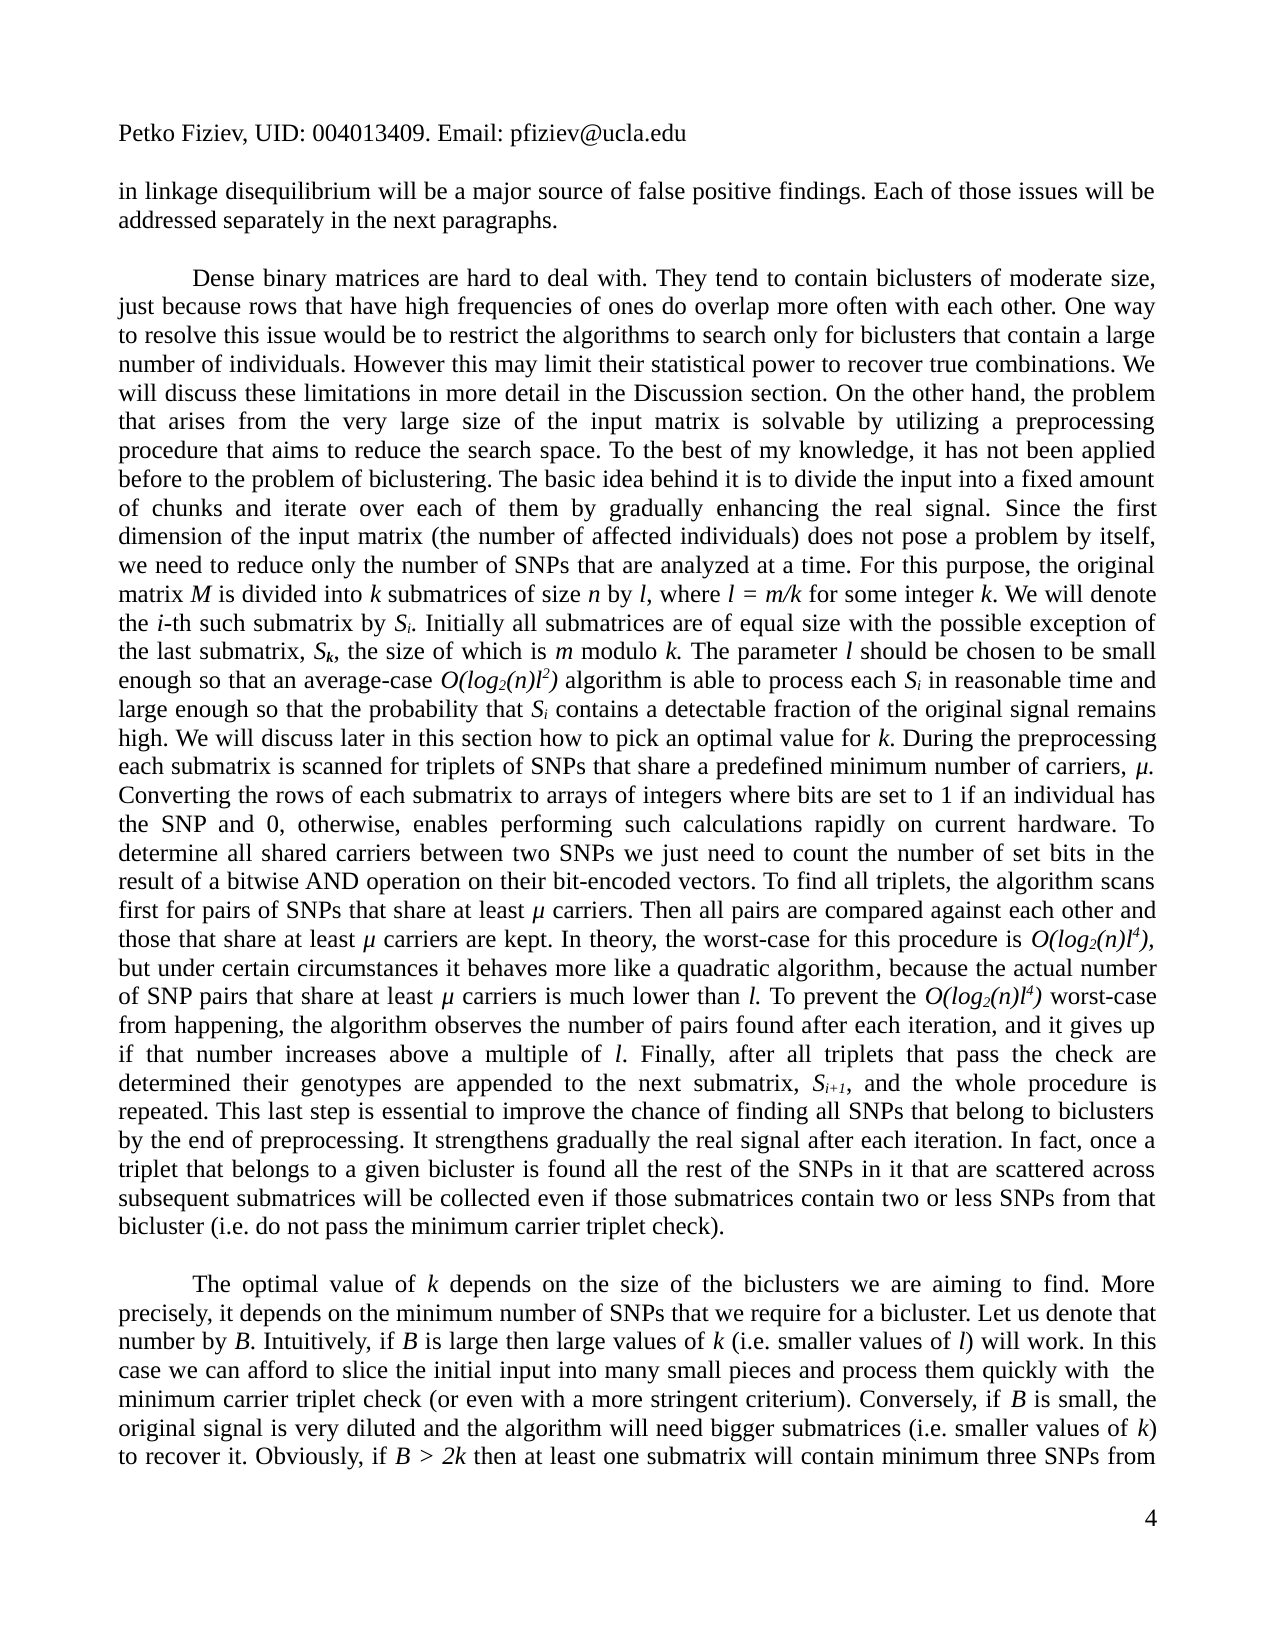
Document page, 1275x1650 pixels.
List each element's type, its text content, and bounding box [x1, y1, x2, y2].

text in linkage disequilibrium will be a major source of false positive findings. Each of those issues will be addressed separately in the next paragraphs. [118, 176, 1157, 234]
text The optimal value of k depends on the size of the biclusters we are aiming to find. More precisely, it depends on the minimum number of SNPs that we require for a bicluster. Let us denote that number by B. Intuitively, if B is large then large values of k (i.e. smaller values of l) will work. In this case we can afford to slice the initial input into many small pieces and process them quickly with the minimum carrier triplet check (or even with a more stringent criterium). Conversely, if B is small, the original signal is very diluted and the algorithm will need bigger submatrices (i.e. smaller values of k) to recover it. Obviously, if B > 2k then at least one submatrix will contain minimum three SNPs from [118, 1269, 1157, 1470]
text Dense binary matrices are hard to deal with. They tend to contain biclusters of moderate size, just because rows that have high frequencies of ones do overlap more often with each other. One way to resolve this issue would be to restrict the algorithms to search only for biclusters that contain a large number of individuals. However this may limit their statistical power to recover true combinations. We will discuss these limitations in more detail in the Discussion section. On the other hand, the problem that arises from the very large size of the input matrix is solvable by utilizing a preprocessing procedure that aims to reduce the search space. To the best of my knowledge, it has not been applied before to the problem of biclustering. The basic idea behind it is to divide the input into a fixed amount of chunks and iterate over each of them by gradually enhancing the real signal. Since the first dimension of the input matrix (the number of affected individuals) does not pose a problem by itself, we need to reduce only the number of SNPs that are analyzed at a time. For this purpose, the original matrix M is divided into k submatrices of size n by l, where l = m/k for some integer k. We will denote the i-th such submatrix by Si. Initially all submatrices are of equal size with the possible exception of the last submatrix, Sk, the size of which is m modulo k. The parameter l should be chosen to be small enough so that an average-case O(log2(n)l2) algorithm is able to process each Si in reasonable time and large enough so that the probability that Si contains a detectable fraction of the original signal remains high. We will discuss later in this section how to pick an optimal value for k. During the preprocessing each submatrix is scanned for triplets of SNPs that share a predefined minimum number of carriers, μ. Converting the rows of each submatrix to arrays of integers where bits are set to 1 if an individual has the SNP and 0, otherwise, enables performing such calculations rapidly on current hardware. To determine all shared carriers between two SNPs we just need to count the number of set bits in the result of a bitwise AND operation on their bit-encoded vectors. To find all triplets, the algorithm scans first for pairs of SNPs that share at least μ carriers. Then all pairs are compared against each other and those that share at least μ carriers are kept. In theory, the worst-case for this procedure is O(log2(n)l4), but under certain circumstances it behaves more like a quadratic algorithm, because the actual number of SNP pairs that share at least μ carriers is much lower than l. To prevent the O(log2(n)l4) worst-case from happening, the algorithm observes the number of pairs found after each iteration, and it gives up if that number increases above a multiple of l. Finally, after all triplets that pass the check are determined their genotypes are appended to the next submatrix, Si+1, and the whole procedure is repeated. This last step is essential to improve the chance of finding all SNPs that belong to biclusters by the end of preprocessing. It strengthens gradually the real signal after each iteration. In fact, once a triplet that belongs to a given bicluster is found all the rest of the SNPs in it that are scattered across subsequent submatrices will be collected even if those submatrices contain two or less SNPs from that bicluster (i.e. do not pass the minimum carrier triplet check). [118, 263, 1157, 1240]
